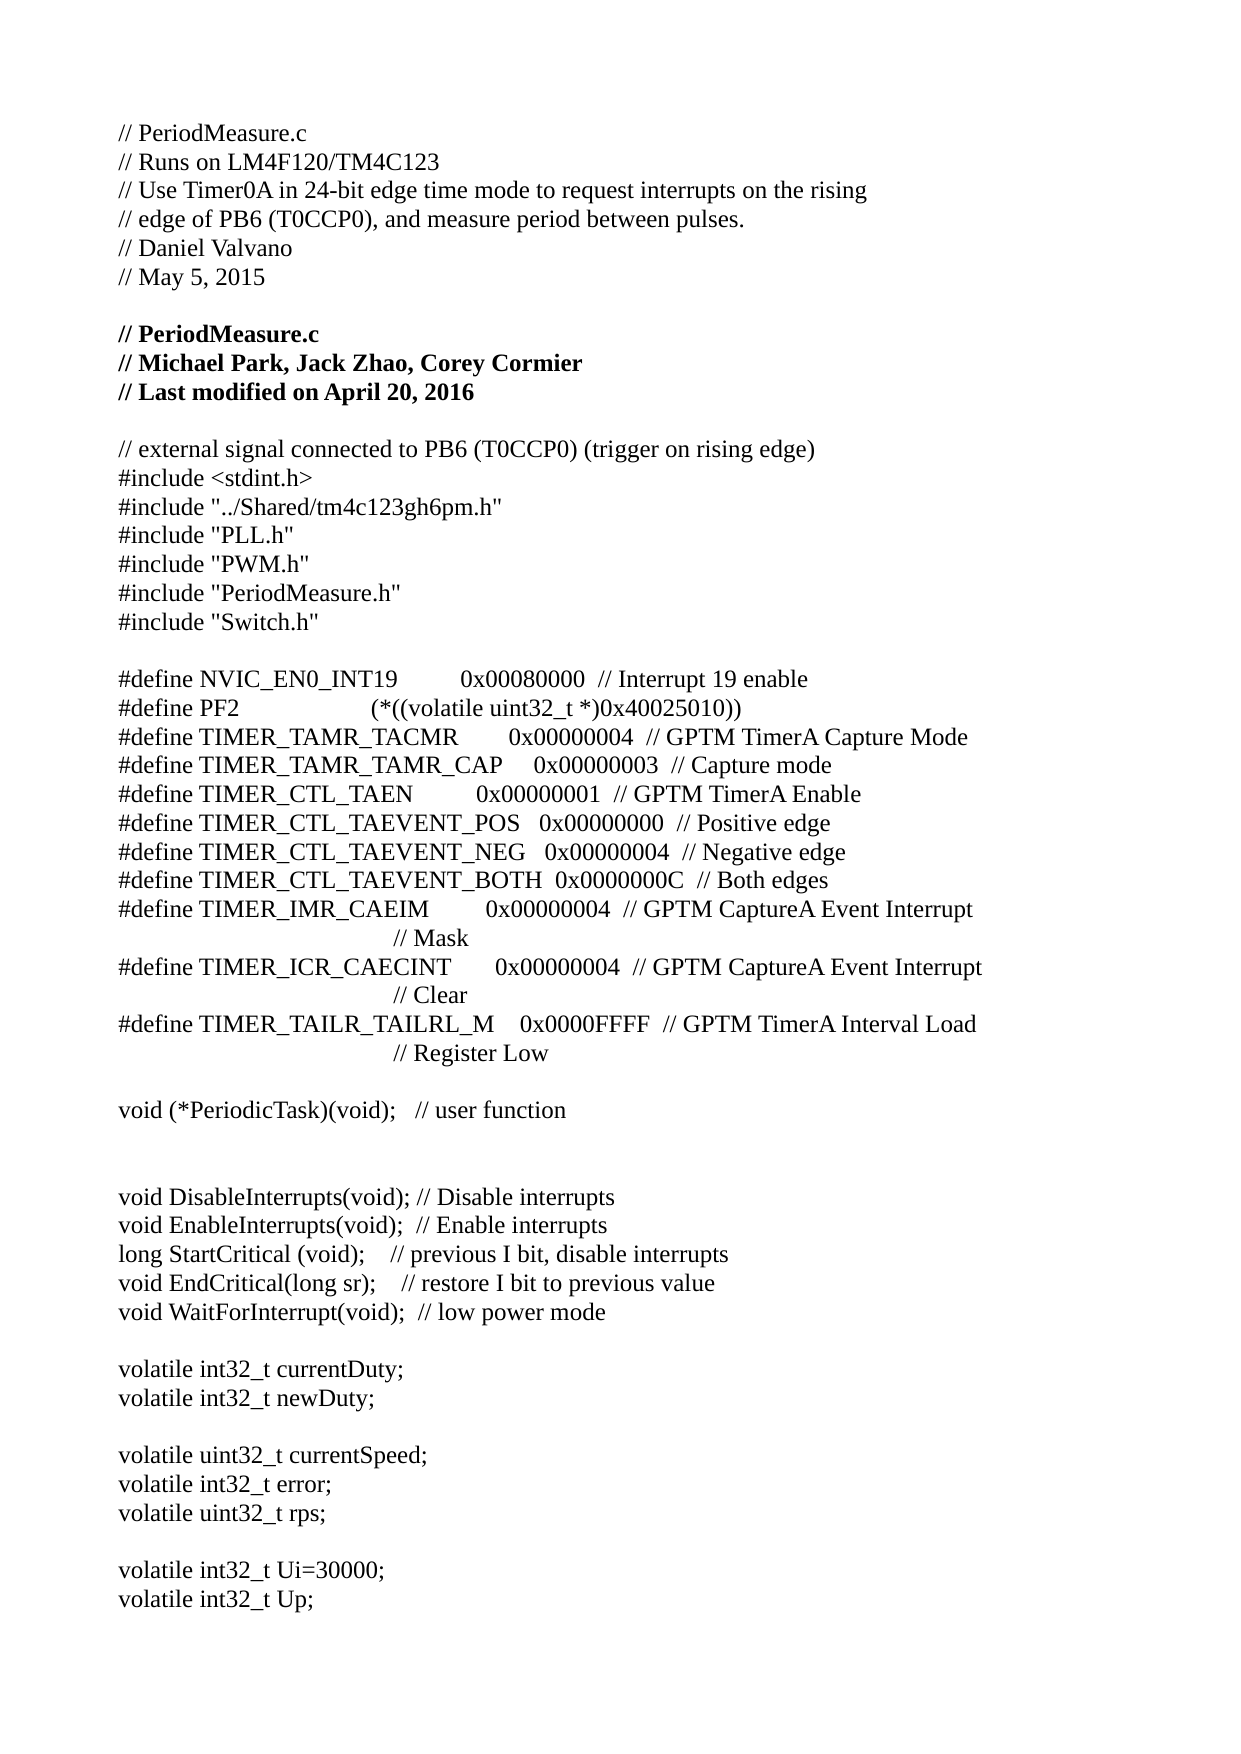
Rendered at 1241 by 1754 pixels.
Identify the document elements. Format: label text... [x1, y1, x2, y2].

text #include "PLL.h" [118, 521, 1122, 549]
text volatile int32_t Up; [118, 1584, 1122, 1613]
text volatile uint32_t rps; [118, 1498, 1122, 1527]
text volatile int32_t currentDuty; [118, 1354, 1122, 1383]
text #define PF2 (*((volatile uint32_t *)0x40025010)) [118, 693, 1122, 722]
text #define TIMER_TAILR_TAILRL_M 0x0000FFFF // GPTM TimerA Interval Load [118, 1009, 1122, 1038]
text #include "PeriodMeasure.h" [118, 578, 1122, 607]
text #define TIMER_IMR_CAEIM 0x00000004 // GPTM CaptureA Event Interrupt [118, 894, 1122, 923]
text // Use Timer0A in 24-bit edge time mode to request interrupts on the rising [118, 176, 1122, 204]
text #include "../Shared/tm4c123gh6pm.h" [118, 492, 1122, 521]
text // Michael Park, Jack Zhao, Corey Cormier [118, 348, 1122, 377]
text #include "PWM.h" [118, 549, 1122, 578]
text #define TIMER_TAMR_TAMR_CAP 0x00000003 // Capture mode [118, 751, 1122, 779]
text volatile int32_t error; [118, 1469, 1122, 1498]
text void EndCritical(long sr); // restore I bit to previous value [118, 1268, 1122, 1297]
text // edge of PB6 (T0CCP0), and measure period between pulses. [118, 204, 1122, 233]
text #define TIMER_ICR_CAECINT 0x00000004 // GPTM CaptureA Event Interrupt [118, 952, 1122, 981]
text // Last modified on April 20, 2016 [118, 377, 1122, 406]
text #define TIMER_CTL_TAEN 0x00000001 // GPTM TimerA Enable [118, 779, 1122, 808]
text long StartCritical (void); // previous I bit, disable interrupts [118, 1239, 1122, 1268]
text #define TIMER_TAMR_TACMR 0x00000004 // GPTM TimerA Capture Mode [118, 722, 1122, 751]
text void WaitForInterrupt(void); // low power mode [118, 1297, 1122, 1326]
text // external signal connected to PB6 (T0CCP0) (trigger on rising edge) [118, 434, 1122, 463]
text #define TIMER_CTL_TAEVENT_BOTH 0x0000000C // Both edges [118, 866, 1122, 894]
text void DisableInterrupts(void); // Disable interrupts [118, 1182, 1122, 1211]
text #define NVIC_EN0_INT19 0x00080000 // Interrupt 19 enable [118, 664, 1122, 693]
text volatile int32_t Ui=30000; [118, 1556, 1122, 1584]
text #include <stdint.h> [118, 463, 1122, 492]
text // PeriodMeasure.c [118, 319, 1122, 348]
text volatile int32_t newDuty; [118, 1383, 1122, 1412]
text // Runs on LM4F120/TM4C123 [118, 147, 1122, 176]
text #define TIMER_CTL_TAEVENT_NEG 0x00000004 // Negative edge [118, 837, 1122, 866]
text // Daniel Valvano [118, 233, 1122, 262]
text // Register Low [118, 1038, 1122, 1067]
text volatile uint32_t currentSpeed; [118, 1441, 1122, 1469]
text // Mask [118, 923, 1122, 952]
text // May 5, 2015 [118, 262, 1122, 291]
text void EnableInterrupts(void); // Enable interrupts [118, 1211, 1122, 1239]
text #include "Switch.h" [118, 607, 1122, 636]
text void (*PeriodicTask)(void); // user function [118, 1096, 1122, 1124]
text // PeriodMeasure.c [118, 118, 1122, 147]
text #define TIMER_CTL_TAEVENT_POS 0x00000000 // Positive edge [118, 808, 1122, 837]
text // Clear [118, 981, 1122, 1009]
